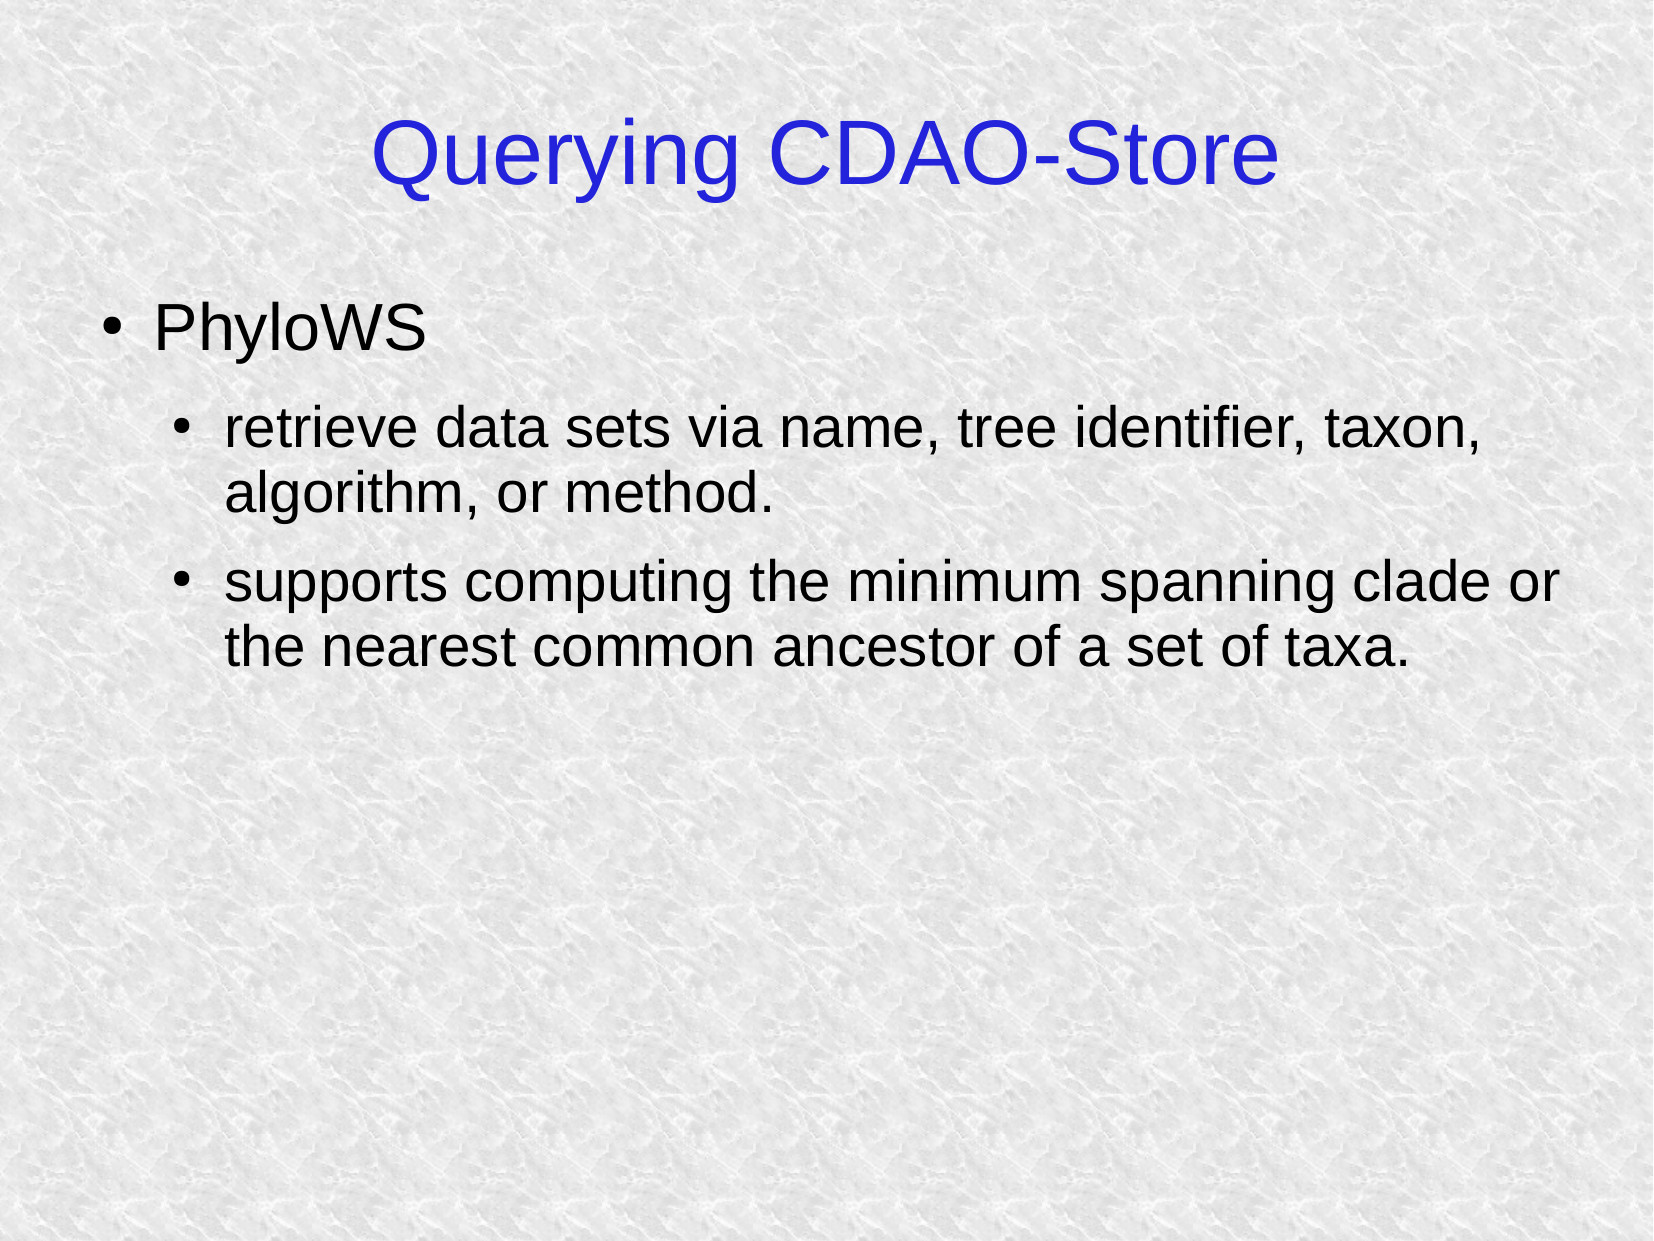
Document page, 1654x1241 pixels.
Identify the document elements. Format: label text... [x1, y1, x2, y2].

title Querying CDAO-Store [82, 49, 1571, 257]
list PhyloWS retrieve data sets via name, tree identifier, taxon, algorithm, or method. supports computing the minimum spanning clade or the nearest common ancestor of a set of taxa. [82, 290, 1571, 1109]
picture [0, 0, 1654, 1241]
